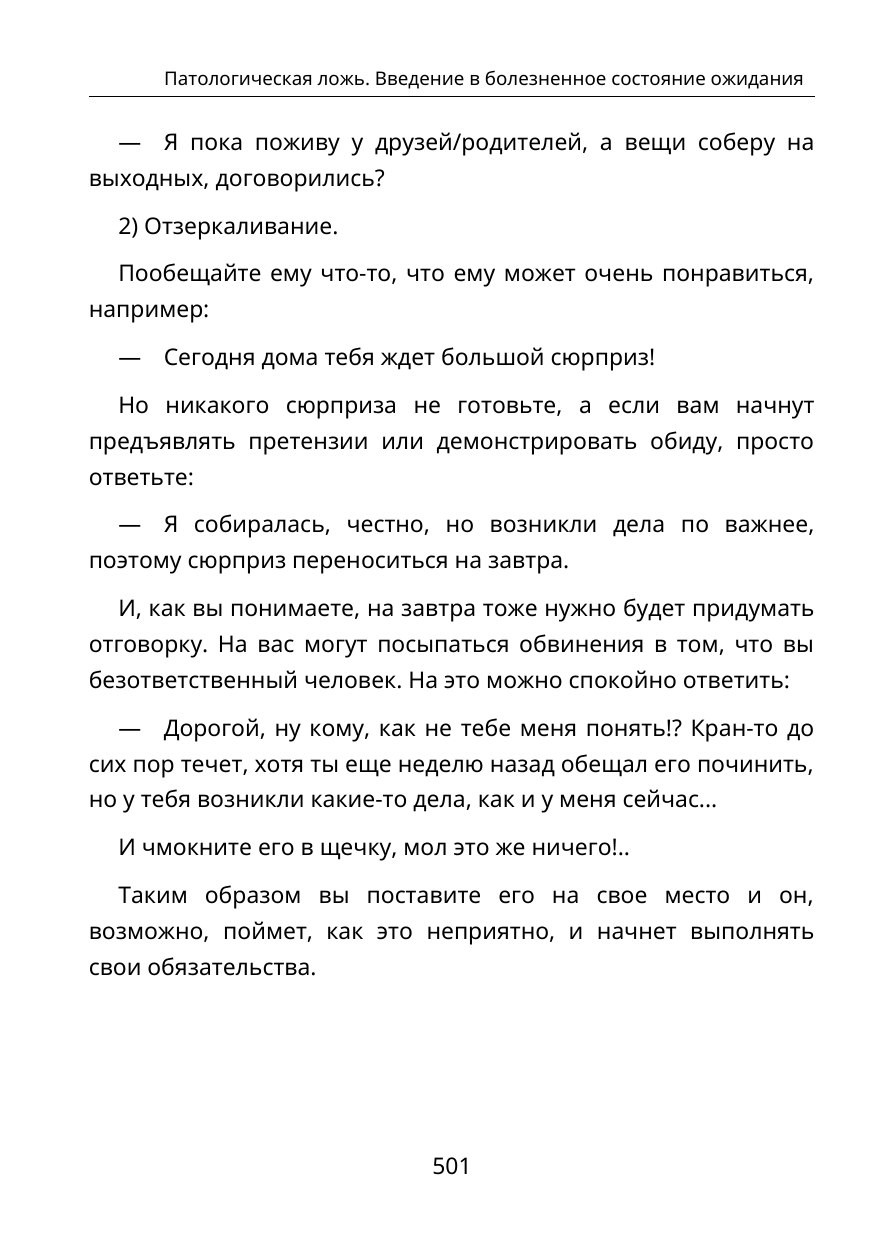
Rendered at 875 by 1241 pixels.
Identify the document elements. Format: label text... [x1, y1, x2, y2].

text 2) Отзеркаливание. [88, 210, 815, 241]
text Но никакого сюрприза не готовьте, а если вам начнут предъявлять претензии или демонстрировать обиду, просто ответьте: [88, 389, 815, 492]
text Таким образом вы поставите его на свое место и он, возможно, поймет, как это неприятно, и начнет выполнять свои обязательства. [88, 879, 815, 982]
list Я пока поживу у друзей/родителей, а вещи соберу на выходных, договорились? [88, 126, 815, 193]
list Я собиралась, честно, но возникли дела по важнее, поэтому сюрприз переноситься на завтра. [88, 508, 815, 576]
list Сегодня дома тебя ждет большой сюрприз! [88, 341, 815, 372]
text Пообещайте ему что-то, что ему может очень понравиться, например: [88, 257, 815, 324]
text И, как вы понимаете, на завтра тоже нужно будет придумать отговорку. На вас могут посыпаться обвинения в том, что вы безответственный человек. На это можно спокойно ответить: [88, 592, 815, 695]
list Дорогой, ну кому, как не тебе меня понять!? Кран-то до сих пор течет, хотя ты еще неделю назад обещал его починить, но у тебя возникли какие-то дела, как и у меня сейчас... [88, 712, 815, 815]
text И чмокните его в щечку, мол это же ничего!.. [88, 831, 815, 862]
